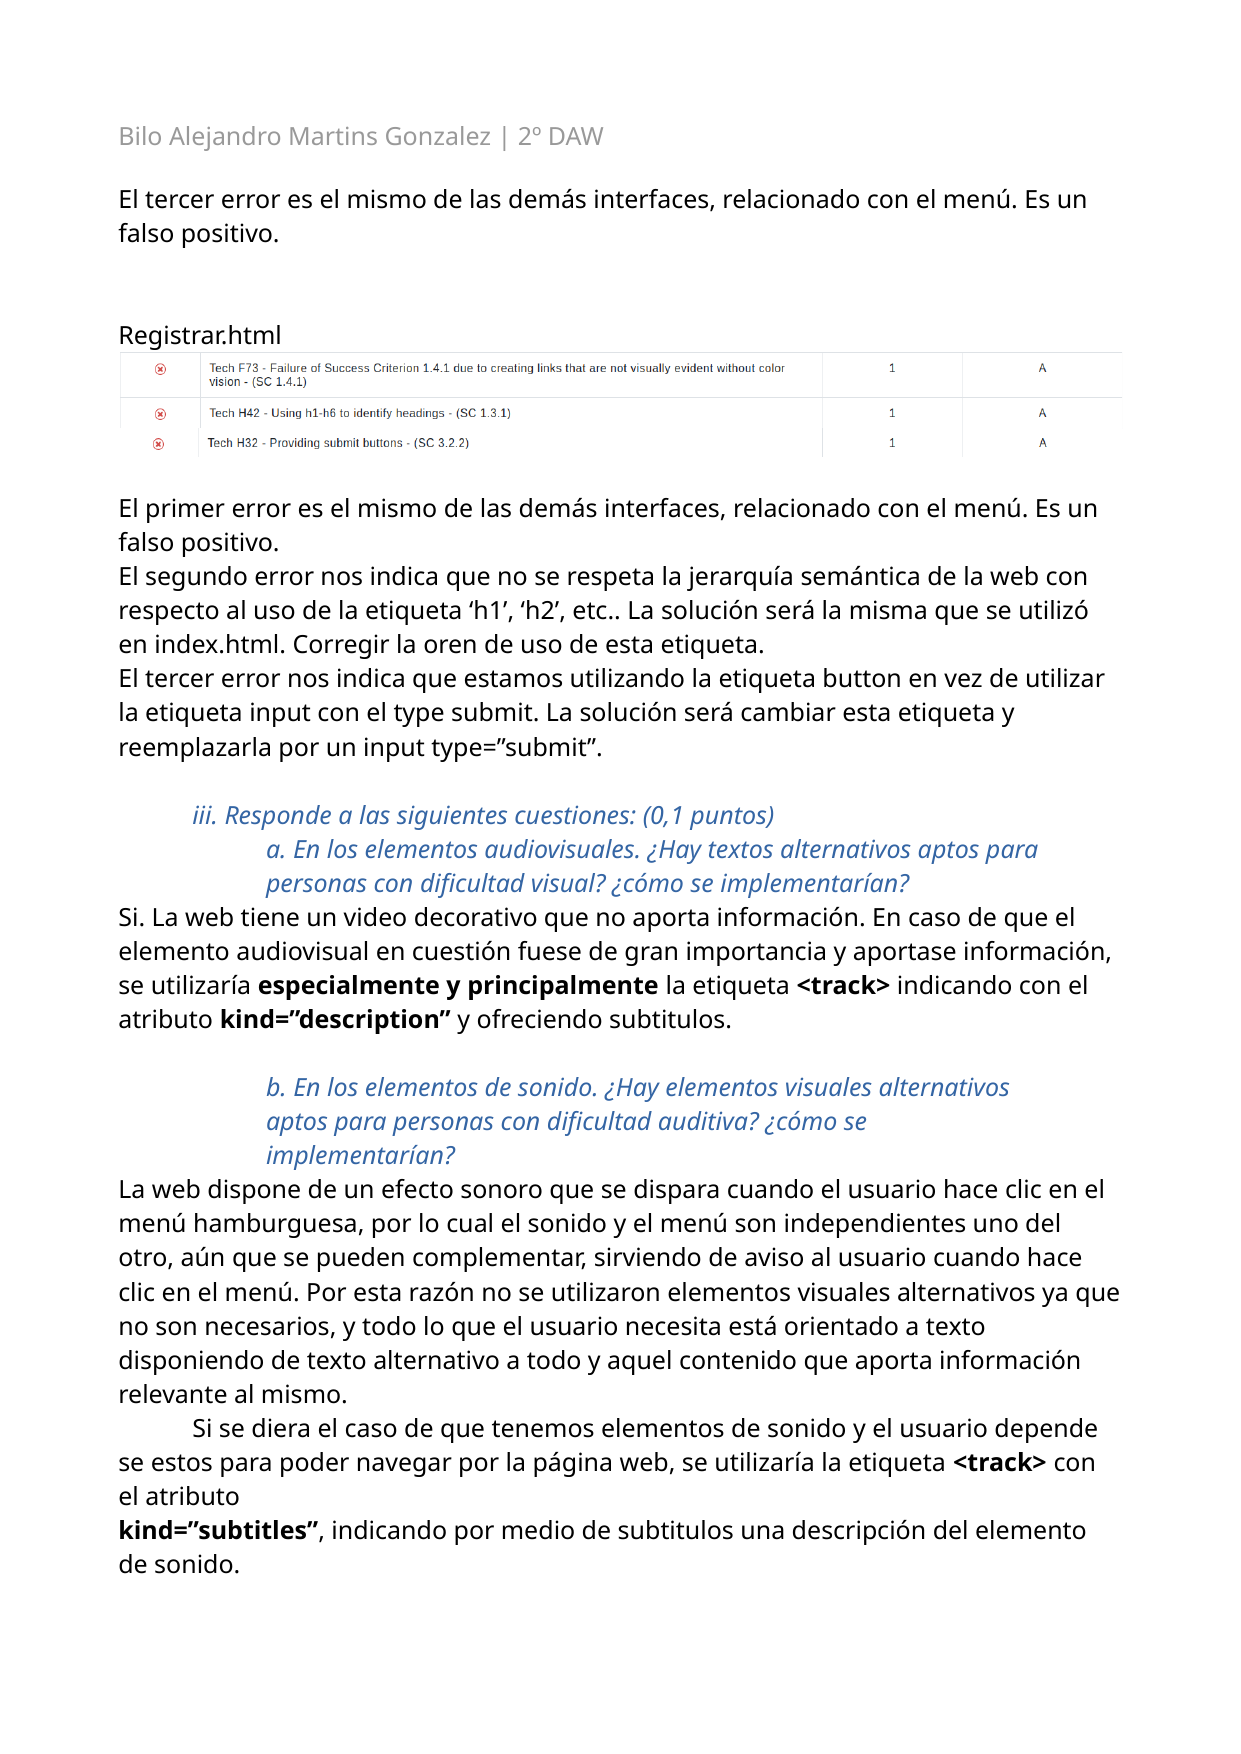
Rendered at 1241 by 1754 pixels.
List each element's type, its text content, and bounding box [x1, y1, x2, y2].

text aptos para personas con dificultad auditiva? ¿cómo se [118, 1104, 1122, 1138]
text La web dispone de un efecto sonoro que se dispara cuando el usuario hace clic en el menú hamburguesa, por lo cual el sonido y el menú son independientes uno del otro, aún que se pueden complementar, sirviendo de aviso al usuario cuando hace clic en el menú. Por esta razón no se utilizaron elementos visuales alternativos ya que no son necesarios, y todo lo que el usuario necesita está orientado a texto disponiendo de texto alternativo a todo y aquel contenido que aporta información relevante al mismo. [118, 1172, 1122, 1410]
picture [118, 352, 1123, 457]
text El tercer error es el mismo de las demás interfaces, relacionado con el menú. Es un falso positivo. [118, 182, 1122, 250]
text implementarían? [118, 1138, 1122, 1172]
text Si se diera el caso de que tenemos elementos de sonido y el usuario depende se estos para poder navegar por la página web, se utilizaría la etiqueta <track> con el atributo [118, 1410, 1122, 1513]
text El tercer error nos indica que estamos utilizando la etiqueta button en vez de utilizar la etiqueta input con el type submit. La solución será cambiar esta etiqueta y reemplazarla por un input type=”submit”. [118, 661, 1122, 763]
text El primer error es el mismo de las demás interfaces, relacionado con el menú. Es un falso positivo. [118, 491, 1122, 559]
text Registrar.html [118, 318, 1122, 352]
text b. En los elementos de sonido. ¿Hay elementos visuales alternativos [118, 1070, 1122, 1104]
text kind=”subtitles”, indicando por medio de subtitulos una descripción del elemento de sonido. [118, 1513, 1122, 1581]
text personas con dificultad visual? ¿cómo se implementarían? [118, 865, 1122, 899]
text El segundo error nos indica que no se respeta la jerarquía semántica de la web con respecto al uso de la etiqueta ‘h1’, ‘h2’, etc.. La solución será la misma que se utilizó en index.html. Corregir la oren de uso de esta etiqueta. [118, 559, 1122, 661]
text iii. Responde a las siguientes cuestiones: (0,1 puntos) [118, 797, 1122, 831]
text a. En los elementos audiovisuales. ¿Hay textos alternativos aptos para [118, 831, 1122, 865]
text Si. La web tiene un video decorativo que no aporta información. En caso de que el elemento audiovisual en cuestión fuese de gran importancia y aportase información, se utilizaría especialmente y principalmente la etiqueta <track> indicando con el atributo kind=”description” y ofreciendo subtitulos. [118, 899, 1122, 1036]
